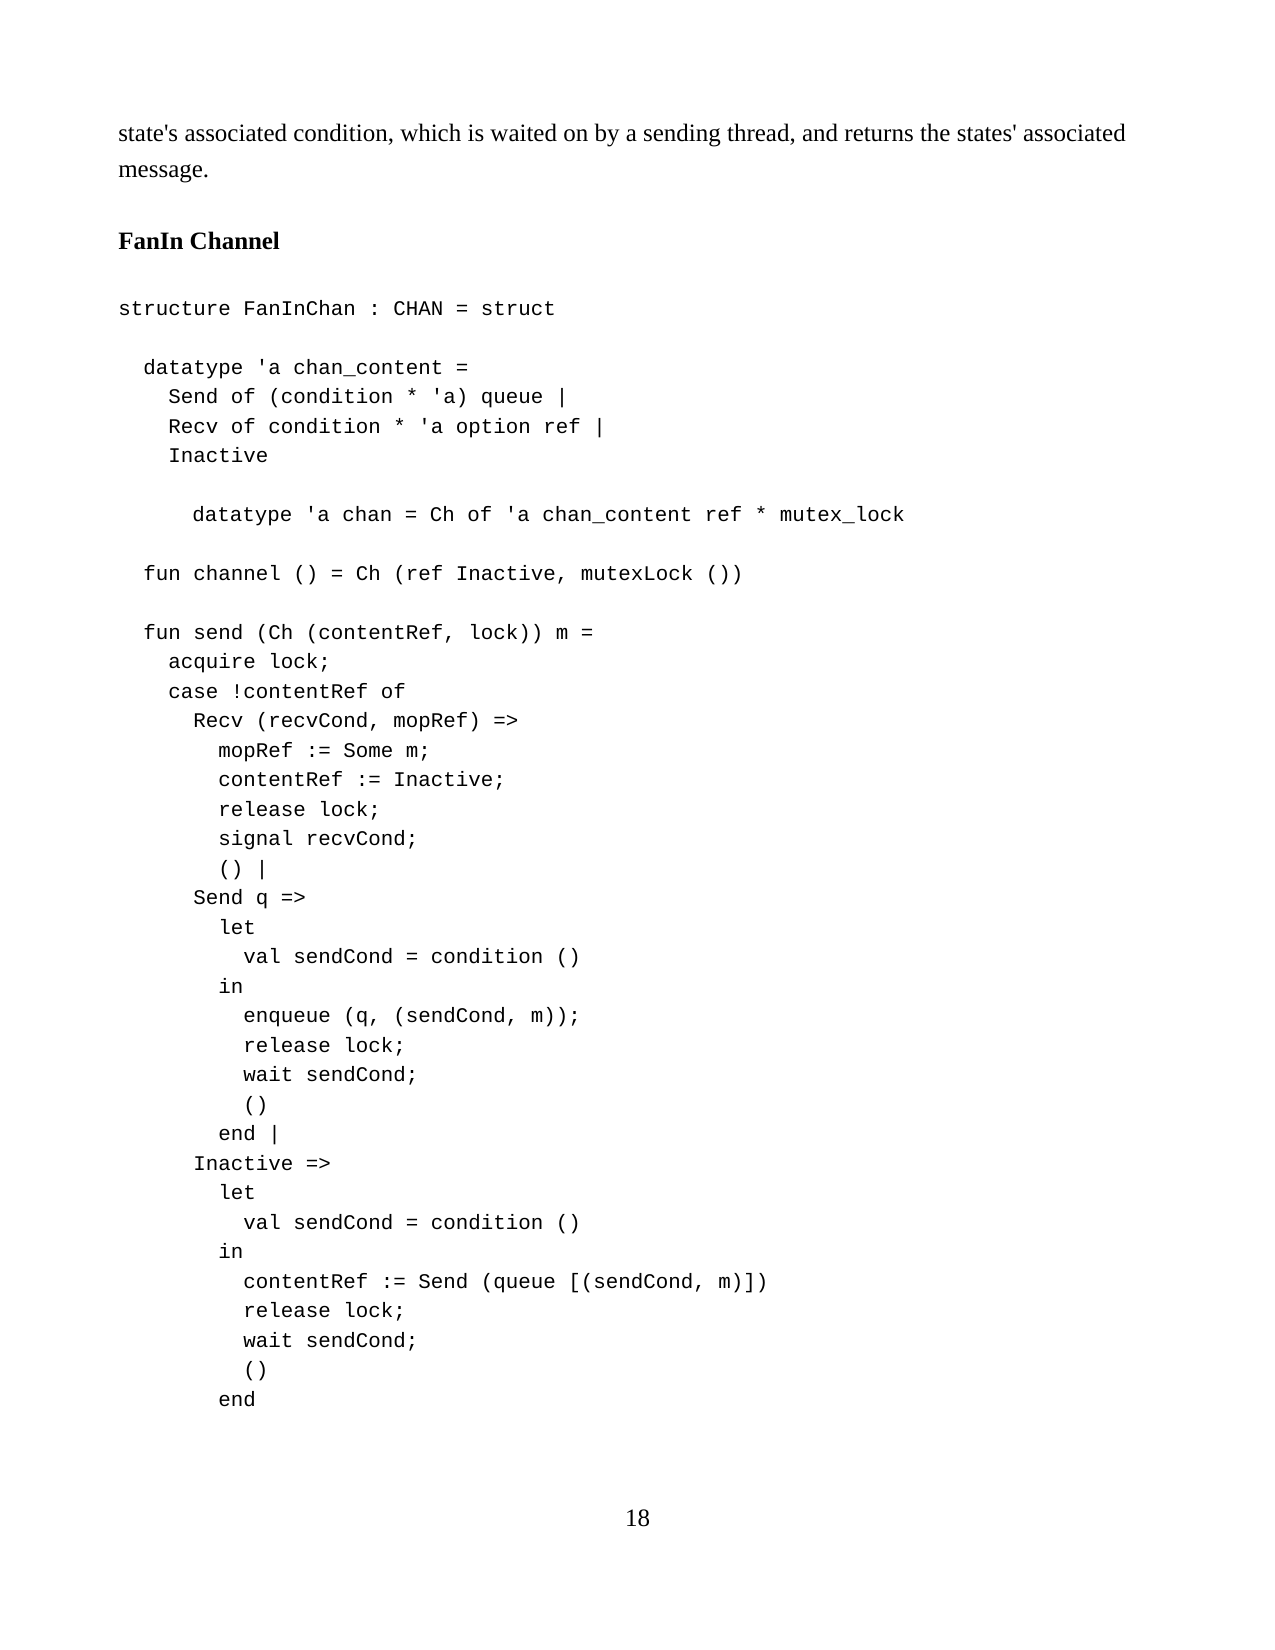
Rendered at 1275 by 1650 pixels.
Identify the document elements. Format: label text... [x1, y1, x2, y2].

text contentRef := Inactive; [118, 769, 1157, 793]
text acquire lock; [118, 652, 1157, 675]
text let [118, 917, 1157, 941]
text in [118, 976, 1157, 999]
text () [118, 1094, 1157, 1117]
text in [118, 1241, 1157, 1265]
text () | [118, 858, 1157, 882]
text Recv (recvCond, mopRef) => [118, 711, 1157, 734]
text release lock; [118, 799, 1157, 823]
text Send of (condition * 'a) queue | [118, 386, 1157, 410]
text contentRef := Send (queue [(sendCond, m)]) [118, 1271, 1157, 1294]
text datatype 'a chan = Ch of 'a chan_content ref * mutex_lock [118, 504, 1157, 528]
text let [118, 1182, 1157, 1206]
text Recv of condition * 'a option ref | [118, 416, 1157, 439]
text state's associated condition, which is waited on by a sending thread, and returns the states' associated message. [118, 118, 1157, 183]
text mopRef := Some m; [118, 740, 1157, 764]
text Send q => [118, 887, 1157, 911]
text case !contentRef of [118, 681, 1157, 705]
text fun channel () = Ch (ref Inactive, mutexLock ()) [118, 563, 1157, 587]
text release lock; [118, 1300, 1157, 1324]
text Inactive [118, 445, 1157, 469]
text fun send (Ch (contentRef, lock)) m = [118, 622, 1157, 646]
text Inactive => [118, 1153, 1157, 1176]
text FanIn Channel [118, 226, 1157, 255]
text enqueue (q, (sendCond, m)); [118, 1005, 1157, 1029]
text datatype 'a chan_content = [118, 357, 1157, 380]
text () [118, 1359, 1157, 1383]
text structure FanInChan : CHAN = struct [118, 298, 1157, 321]
text end | [118, 1123, 1157, 1147]
text release lock; [118, 1035, 1157, 1058]
text val sendCond = condition () [118, 946, 1157, 970]
text val sendCond = condition () [118, 1212, 1157, 1235]
text wait sendCond; [118, 1329, 1157, 1353]
text end [118, 1388, 1157, 1412]
text signal recvCond; [118, 828, 1157, 852]
text wait sendCond; [118, 1064, 1157, 1088]
